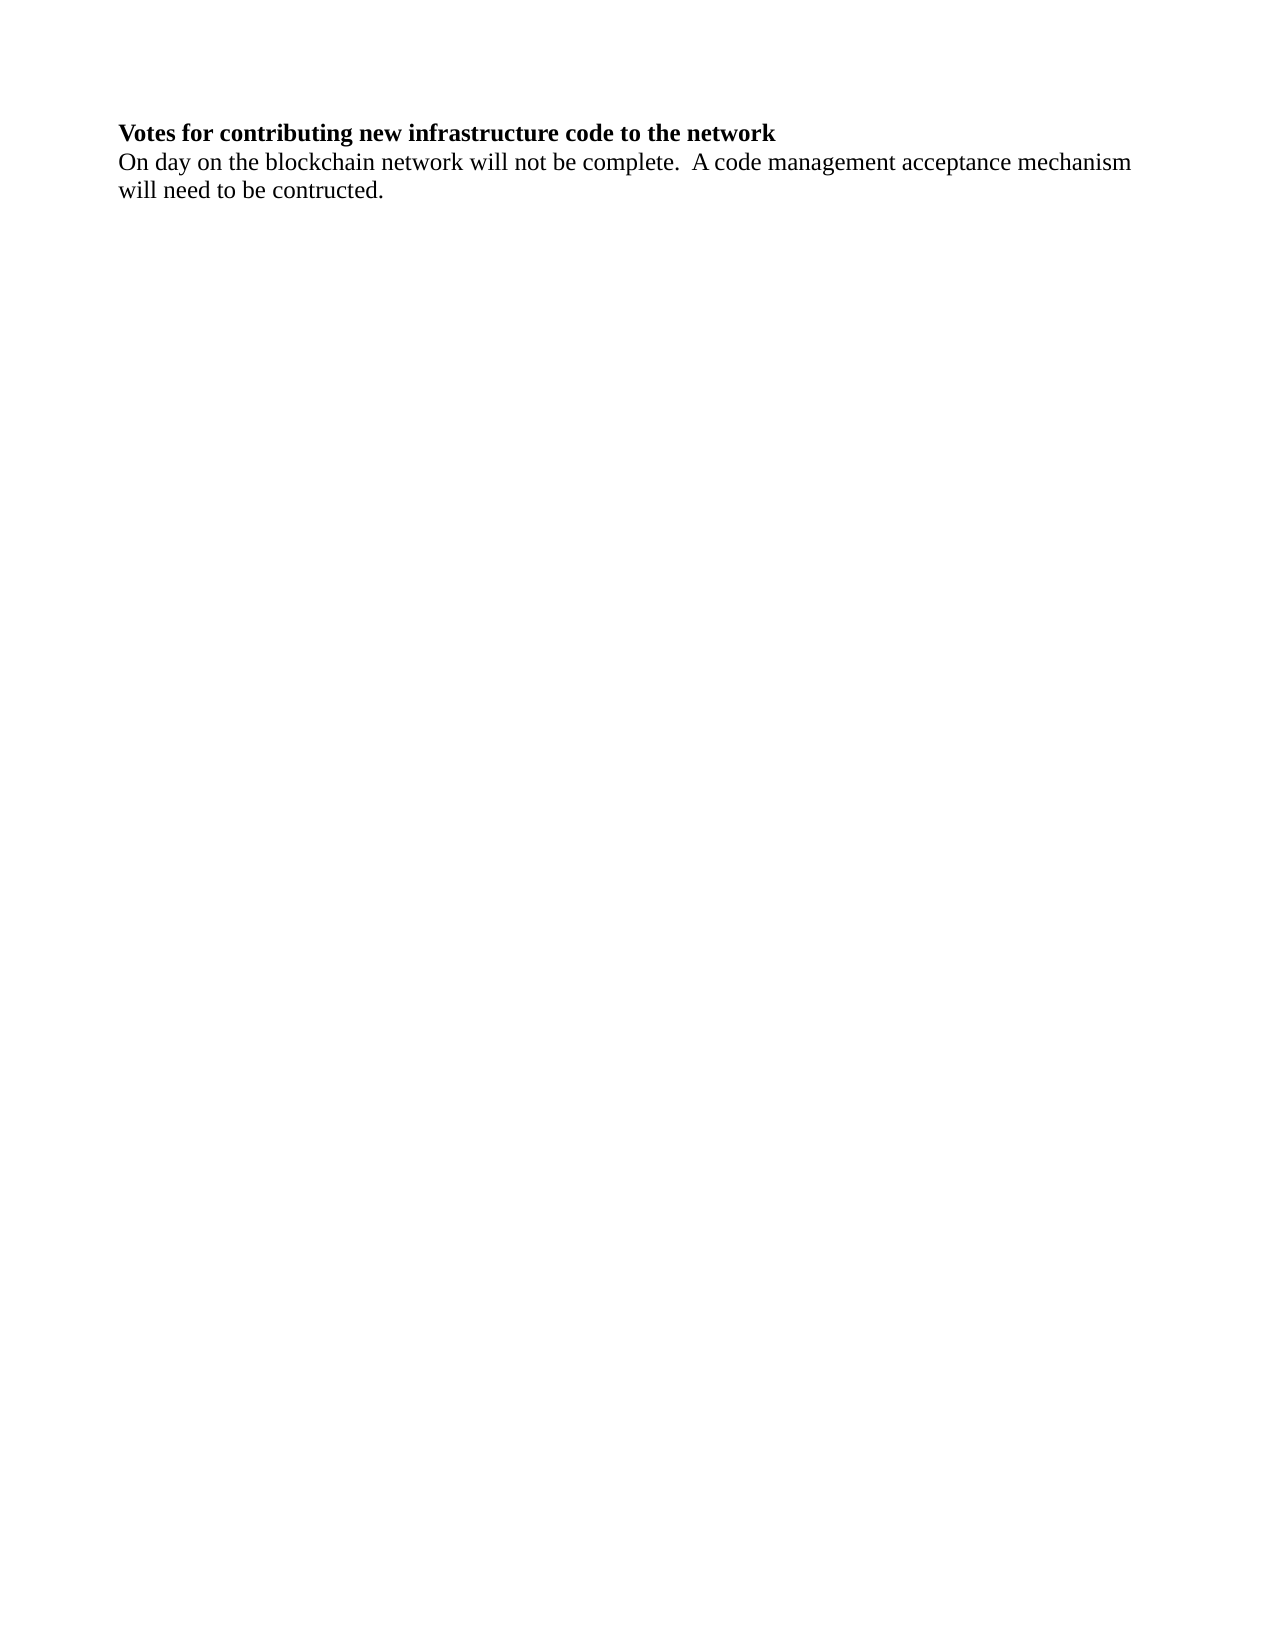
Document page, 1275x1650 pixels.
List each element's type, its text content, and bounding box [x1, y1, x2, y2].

text On day on the blockchain network will not be complete. A code management acceptance mechanism will need to be contructed. [118, 147, 1157, 204]
text Votes for contributing new infrastructure code to the network [118, 118, 1157, 147]
